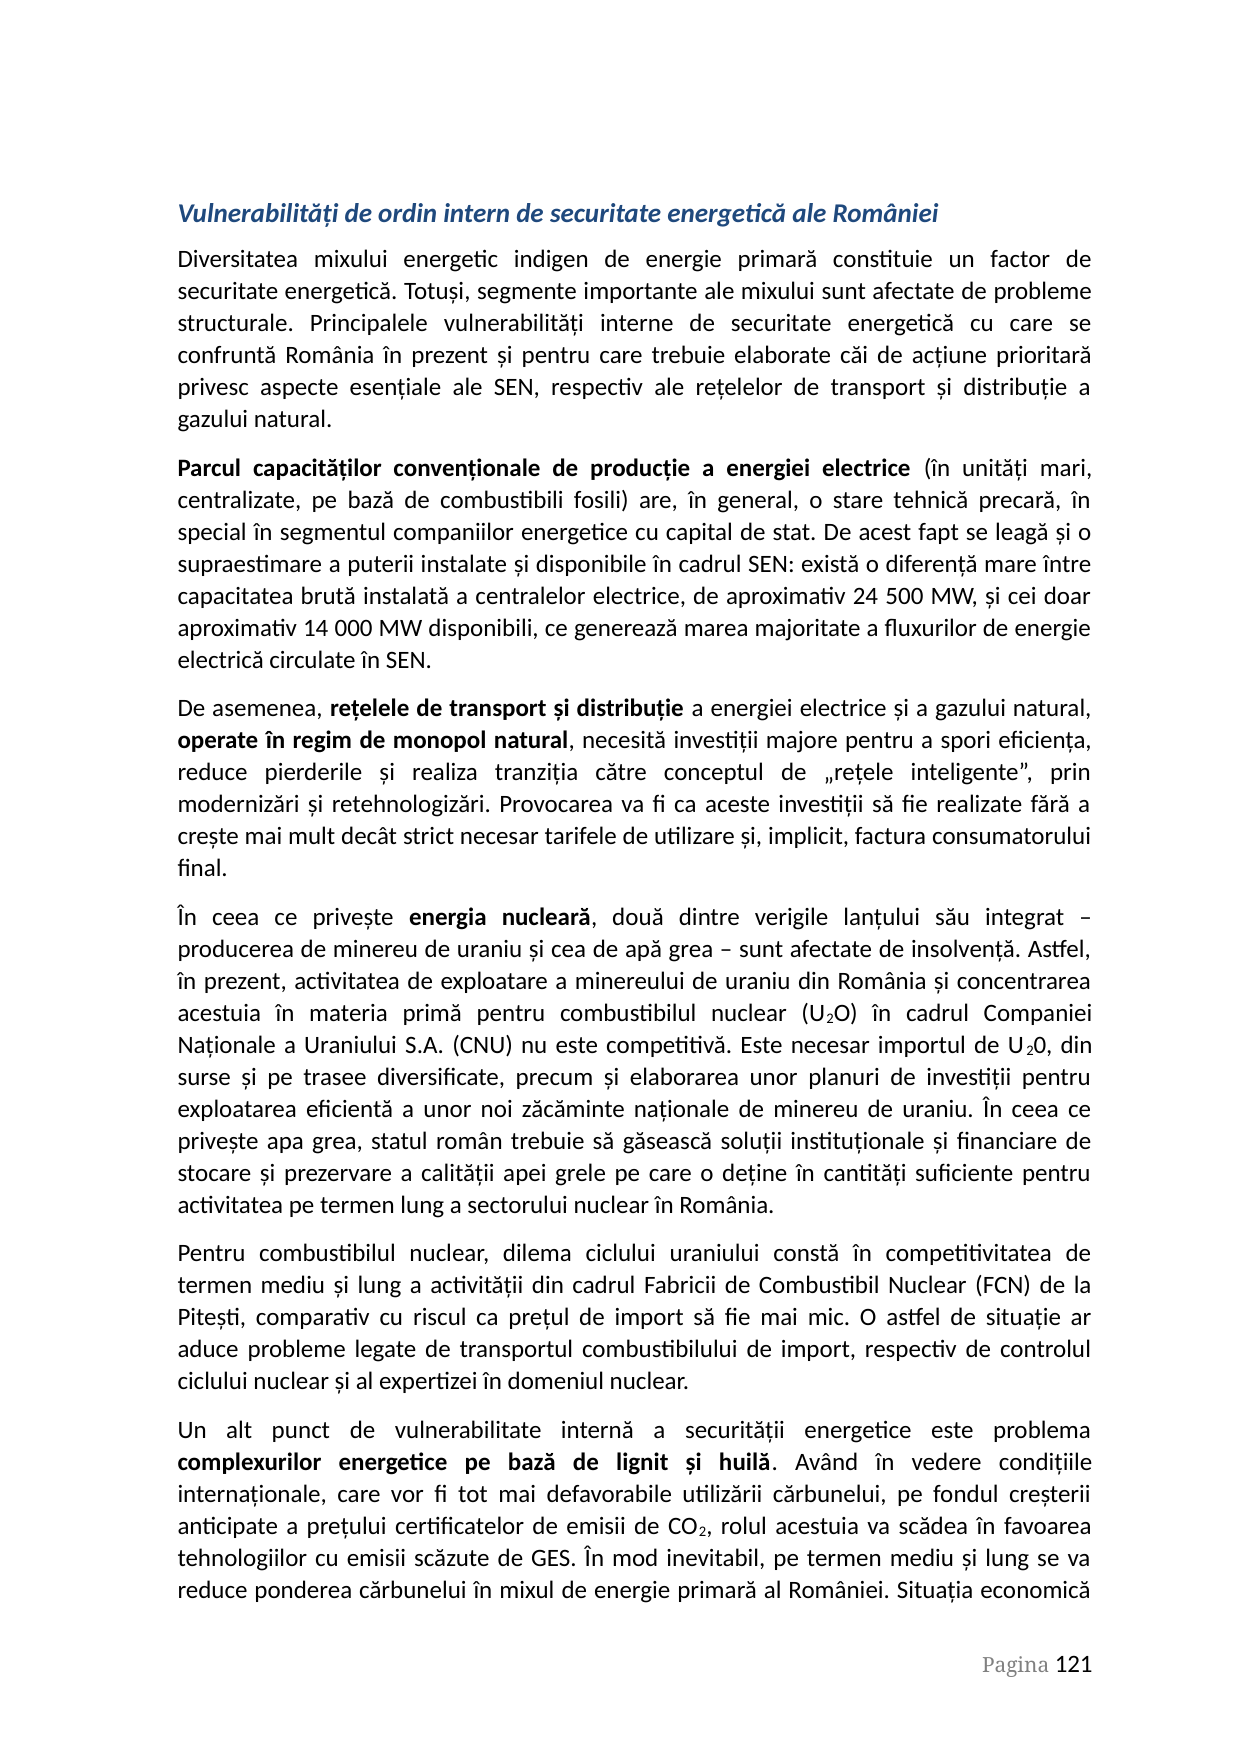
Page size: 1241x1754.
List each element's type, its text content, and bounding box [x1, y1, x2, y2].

text În ceea ce privește energia nucleară, două dintre verigile lanțului său integrat – producerea de minereu de uraniu și cea de apă grea – sunt afectate de insolvență. Astfel, în prezent, activitatea de exploatare a minereului de uraniu din România și concentrarea acestuia în materia primă pentru combustibilul nuclear (U2O) în cadrul Companiei Naționale a Uraniului S.A. (CNU) nu este competitivă. Este necesar importul de U20, din surse și pe trasee diversificate, precum și elaborarea unor planuri de investiții pentru exploatarea eficientă a unor noi zăcăminte naționale de minereu de uraniu. În ceea ce privește apa grea, statul român trebuie să găsească soluții instituționale și financiare de stocare și prezervare a calității apei grele pe care o deține în cantități suficiente pentru activitatea pe termen lung a sectorului nuclear în România. [177, 901, 1092, 1219]
text Diversitatea mixului energetic indigen de energie primară constituie un factor de securitate energetică. Totuși, segmente importante ale mixului sunt afectate de probleme structurale. Principalele vulnerabilități interne de securitate energetică cu care se confruntă România în prezent și pentru care trebuie elaborate căi de acțiune prioritară privesc aspecte esențiale ale SEN, respectiv ale rețelelor de transport și distribuție a gazului natural. [177, 243, 1092, 434]
text Pentru combustibilul nuclear, dilema ciclului uraniului constă în competitivitatea de termen mediu și lung a activității din cadrul Fabricii de Combustibil Nuclear (FCN) de la Pitești, comparativ cu riscul ca prețul de import să fie mai mic. O astfel de situație ar aduce probleme legate de transportul combustibilului de import, respectiv de controlul ciclului nuclear și al expertizei în domeniul nuclear. [177, 1237, 1092, 1396]
text Parcul capacităților convenționale de producție a energiei electrice (în unități mari, centralizate, pe bază de combustibili fosili) are, în general, o stare tehnică precară, în special în segmentul companiilor energetice cu capital de stat. De acest fapt se leagă și o supraestimare a puterii instalate și disponibile în cadrul SEN: există o diferență mare între capacitatea brută instalată a centralelor electrice, de aproximativ 24 500 MW, și cei doar aproximativ 14 000 MW disponibili, ce generează marea majoritate a fluxurilor de energie electrică circulate în SEN. [177, 452, 1092, 674]
subtitle Vulnerabilități de ordin intern de securitate energetică ale României [177, 196, 1092, 229]
text De asemenea, rețelele de transport și distribuție a energiei electrice și a gazului natural, operate în regim de monopol natural, necesită investiții majore pentru a spori eficiența, reduce pierderile și realiza tranziția către conceptul de „rețele inteligente”, prin modernizări și retehnologizări. Provocarea va fi ca aceste investiții să fie realizate fără a crește mai mult decât strict necesar tarifele de utilizare și, implicit, factura consumatorului final. [177, 692, 1092, 883]
text Un alt punct de vulnerabilitate internă a securității energetice este problema complexurilor energetice pe bază de lignit și huilă. Având în vedere condițiile internaționale, care vor fi tot mai defavorabile utilizării cărbunelui, pe fondul creșterii anticipate a prețului certificatelor de emisii de CO2, rolul acestuia va scădea în favoarea tehnologiilor cu emisii scăzute de GES. În mod inevitabil, pe termen mediu și lung se va reduce ponderea cărbunelui în mixul de energie primară al României. Situația economică [177, 1414, 1092, 1604]
